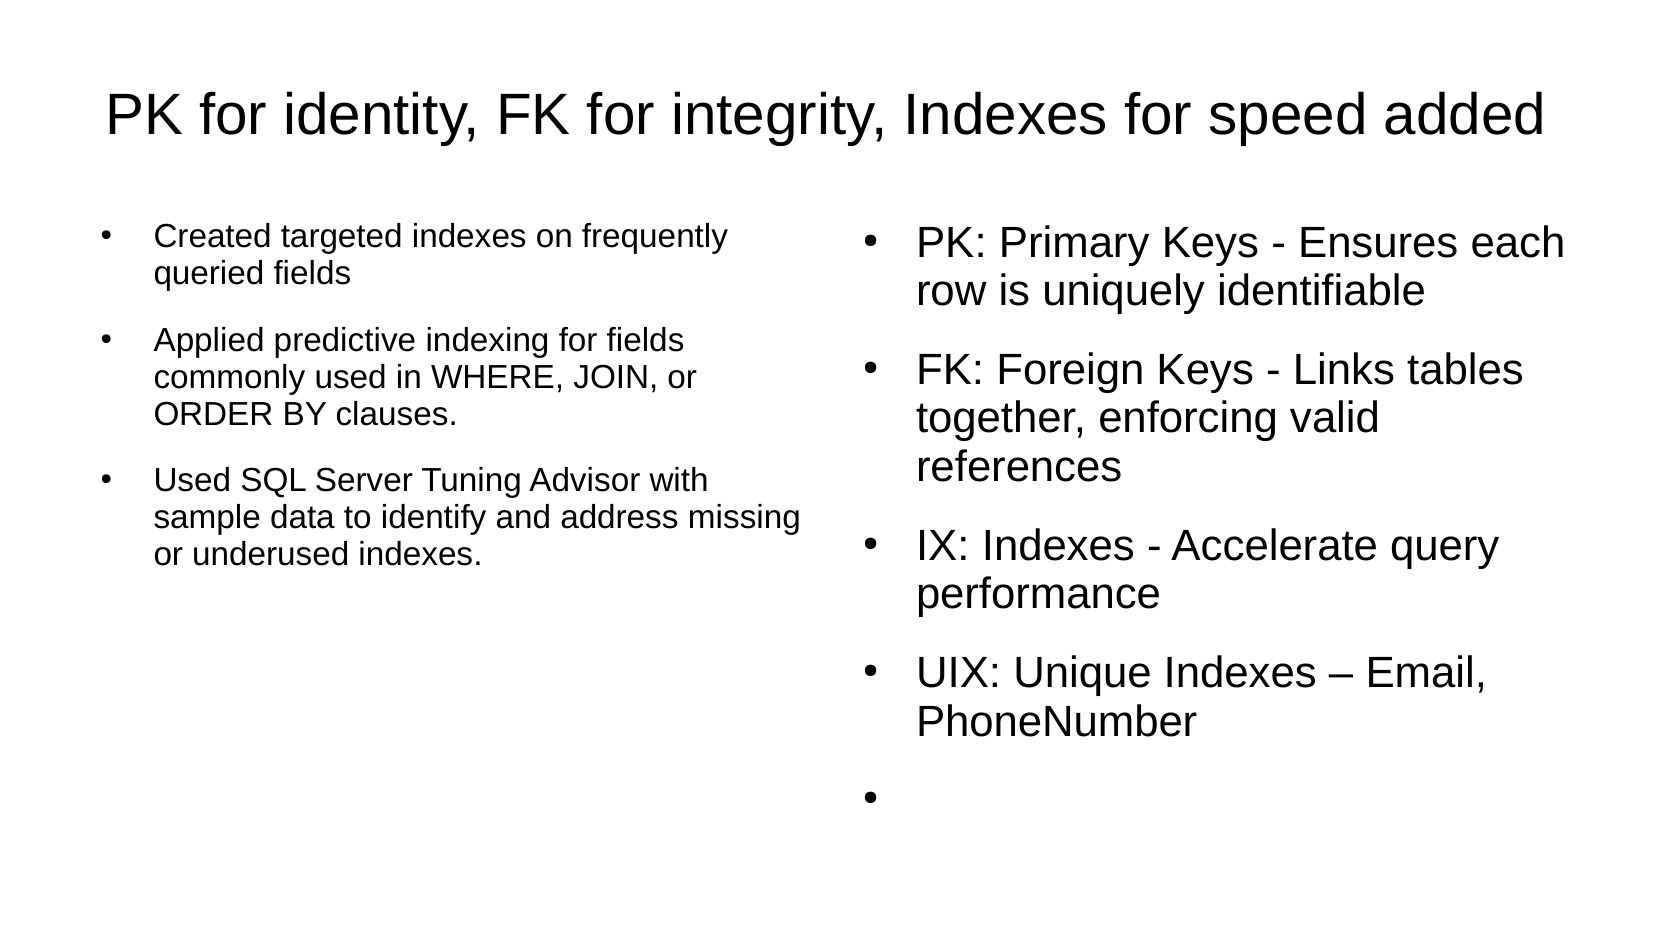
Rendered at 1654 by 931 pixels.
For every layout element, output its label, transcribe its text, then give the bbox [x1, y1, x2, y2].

title PK for identity, FK for integrity, Indexes for speed added [82, 37, 1571, 193]
list Created targeted indexes on frequently queried fields Applied predictive indexing for fields commonly used in WHERE, JOIN, or ORDER BY clauses. Used SQL Server Tuning Advisor with sample data to identify and address missing or underused indexes. [82, 217, 809, 758]
list PK: Primary Keys - Ensures each row is uniquely identifiable FK: Foreign Keys - Links tables together, enforcing valid references IX: Indexes - Accelerate query performance UIX: Unique Indexes – Email, PhoneNumber [845, 217, 1572, 758]
